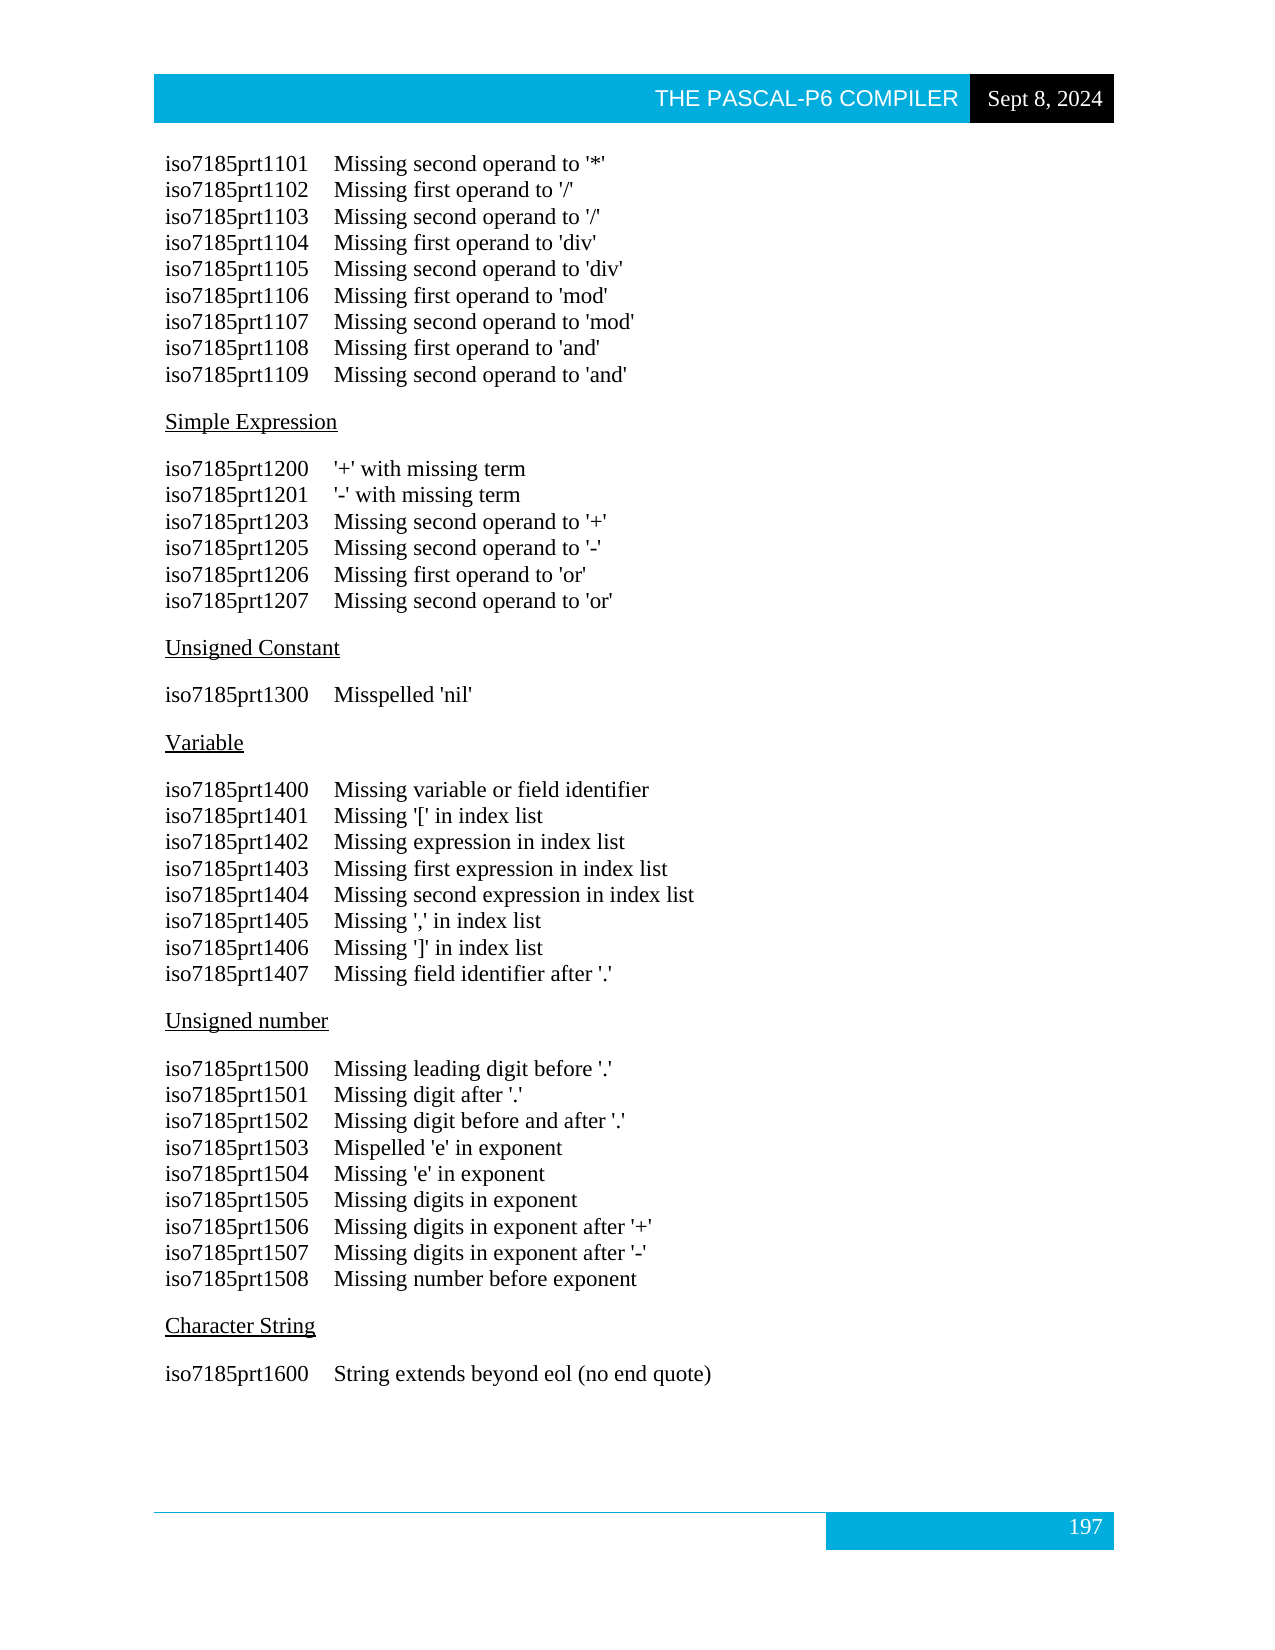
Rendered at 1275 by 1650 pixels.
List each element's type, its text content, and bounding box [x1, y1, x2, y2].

text iso7185prt1406 Missing ']' in index list [165, 934, 1125, 960]
text Simple Expression [165, 408, 1125, 434]
text iso7185prt1207 Missing second operand to 'or' [165, 587, 1125, 613]
text iso7185prt1506 Missing digits in exponent after '+' [165, 1213, 1125, 1239]
text iso7185prt1106 Missing first operand to 'mod' [165, 282, 1125, 308]
text iso7185prt1109 Missing second operand to 'and' [165, 361, 1125, 387]
text iso7185prt1407 Missing field identifier after '.' [165, 960, 1125, 987]
text iso7185prt1500 Missing leading digit before '.' [165, 1054, 1125, 1081]
text iso7185prt1105 Missing second operand to 'div' [165, 255, 1125, 282]
text iso7185prt1401 Missing '[' in index list [165, 802, 1125, 828]
text iso7185prt1404 Missing second expression in index list [165, 881, 1125, 907]
text iso7185prt1508 Missing number before exponent [165, 1265, 1125, 1292]
text iso7185prt1507 Missing digits in exponent after '-' [165, 1239, 1125, 1265]
text iso7185prt1402 Missing expression in index list [165, 828, 1125, 855]
text iso7185prt1505 Missing digits in exponent [165, 1186, 1125, 1213]
text iso7185prt1104 Missing first operand to 'div' [165, 229, 1125, 255]
text Unsigned Constant [165, 634, 1125, 661]
text iso7185prt1107 Missing second operand to 'mod' [165, 308, 1125, 334]
text iso7185prt1400 Missing variable or field identifier [165, 776, 1125, 802]
text iso7185prt1103 Missing second operand to '/' [165, 203, 1125, 229]
text iso7185prt1206 Missing first operand to 'or' [165, 561, 1125, 587]
text iso7185prt1200 '+' with missing term [165, 455, 1125, 482]
text Unsigned number [165, 1007, 1125, 1034]
text iso7185prt1403 Missing first expression in index list [165, 855, 1125, 881]
text iso7185prt1600 String extends beyond eol (no end quote) [165, 1360, 1125, 1386]
text iso7185prt1108 Missing first operand to 'and' [165, 334, 1125, 361]
text iso7185prt1201 '-' with missing term [165, 482, 1125, 508]
text iso7185prt1405 Missing ',' in index list [165, 907, 1125, 934]
text iso7185prt1102 Missing first operand to '/' [165, 176, 1125, 203]
text iso7185prt1203 Missing second operand to '+' [165, 508, 1125, 534]
text iso7185prt1205 Missing second operand to '-' [165, 534, 1125, 561]
text Character String [165, 1313, 1125, 1339]
text iso7185prt1504 Missing 'e' in exponent [165, 1160, 1125, 1186]
text iso7185prt1101 Missing second operand to '*' [165, 150, 1125, 176]
text iso7185prt1300 Misspelled 'nil' [165, 681, 1125, 708]
text iso7185prt1503 Mispelled 'e' in exponent [165, 1134, 1125, 1160]
text Variable [165, 728, 1125, 755]
text iso7185prt1501 Missing digit after '.' [165, 1081, 1125, 1107]
text iso7185prt1502 Missing digit before and after '.' [165, 1107, 1125, 1134]
